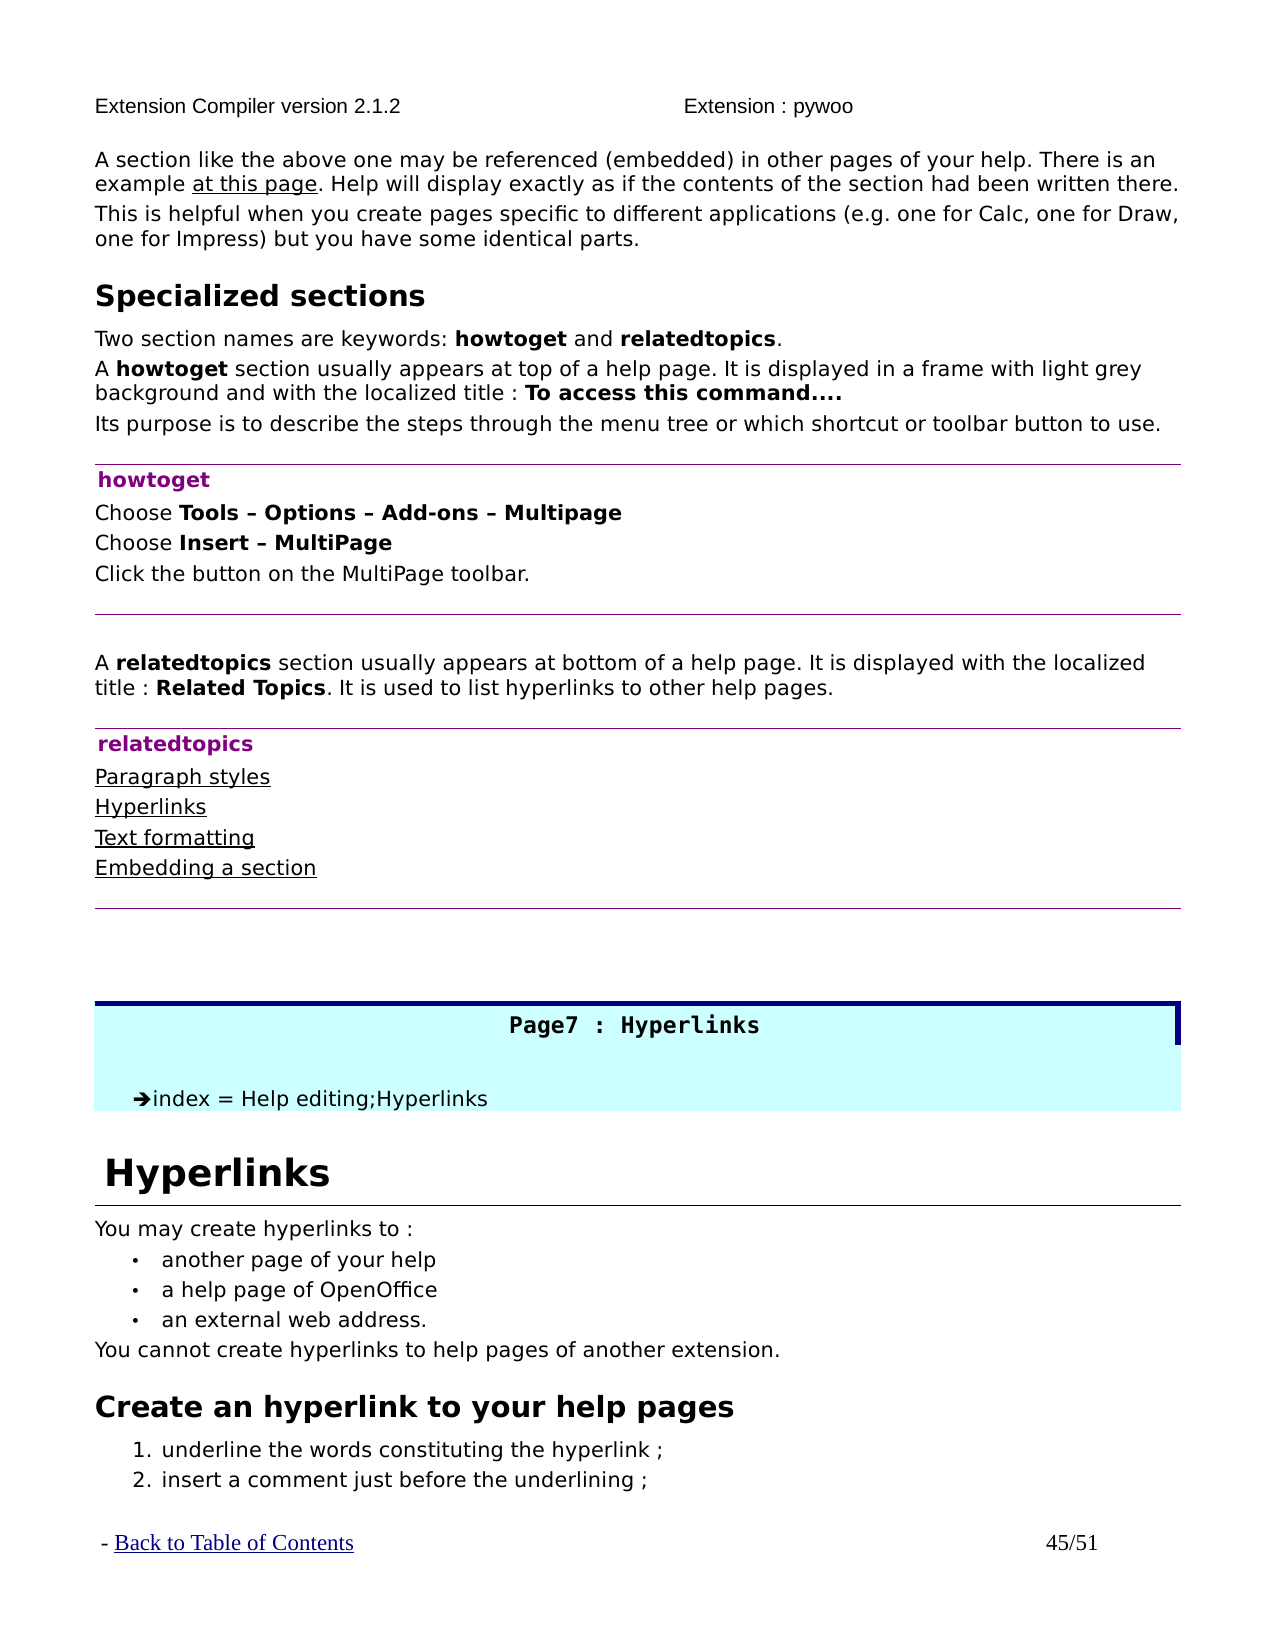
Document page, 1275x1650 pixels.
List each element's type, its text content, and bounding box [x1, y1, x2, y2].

text Text formatting [94, 825, 1181, 850]
text A section like the above one may be referenced (embedded) in other pages of your help. There is an example at this page. Help will display exactly as if the contents of the section had been written there. [94, 147, 1181, 196]
text howtoget [94, 465, 1181, 495]
text A howtoget section usually appears at top of a help page. It is displayed in a frame with light grey background and with the localized title : To access this command.... [94, 357, 1181, 406]
text Embedding a section [94, 856, 1181, 880]
text You may create hyperlinks to : [94, 1217, 1181, 1242]
text This is helpful when you create pages specific to different applications (e.g. one for Calc, one for Draw, one for Impress) but you have some identical parts. [94, 202, 1181, 251]
list another page of your help [132, 1247, 1181, 1272]
text Choose Tools – Options – Add-ons – Multipage [94, 501, 1181, 525]
text relatedtopics [94, 729, 1181, 759]
text Hyperlinks [94, 795, 1181, 819]
text Specialized sections [94, 279, 1181, 313]
text Choose Insert – MultiPage [94, 531, 1181, 556]
text You cannot create hyperlinks to help pages of another extension. [94, 1338, 1181, 1363]
text Two section names are keywords: howtoget and relatedtopics. [94, 326, 1181, 351]
text Hyperlinks [94, 1142, 1181, 1205]
text Paragraph styles [94, 765, 1181, 789]
text A relatedtopics section usually appears at bottom of a help page. It is displayed with the localized title : Related Topics. It is used to list hyperlinks to other help pages. [94, 651, 1181, 700]
list insert a comment just before the underlining ; [132, 1468, 1181, 1493]
text Click the button on the MultiPage toolbar. [94, 562, 1181, 586]
list index = Help editing;Hyperlinks [94, 1087, 1181, 1111]
list a help page of OpenOffice [132, 1278, 1181, 1302]
text Its purpose is to describe the steps through the menu tree or which shortcut or toolbar button to use. [94, 412, 1181, 436]
list an external web address. [132, 1308, 1181, 1333]
list underline the words constituting the hyperlink ; [132, 1438, 1181, 1463]
text Page7 : Hyperlinks [94, 1002, 1175, 1045]
text Create an hyperlink to your help pages [94, 1391, 1181, 1424]
